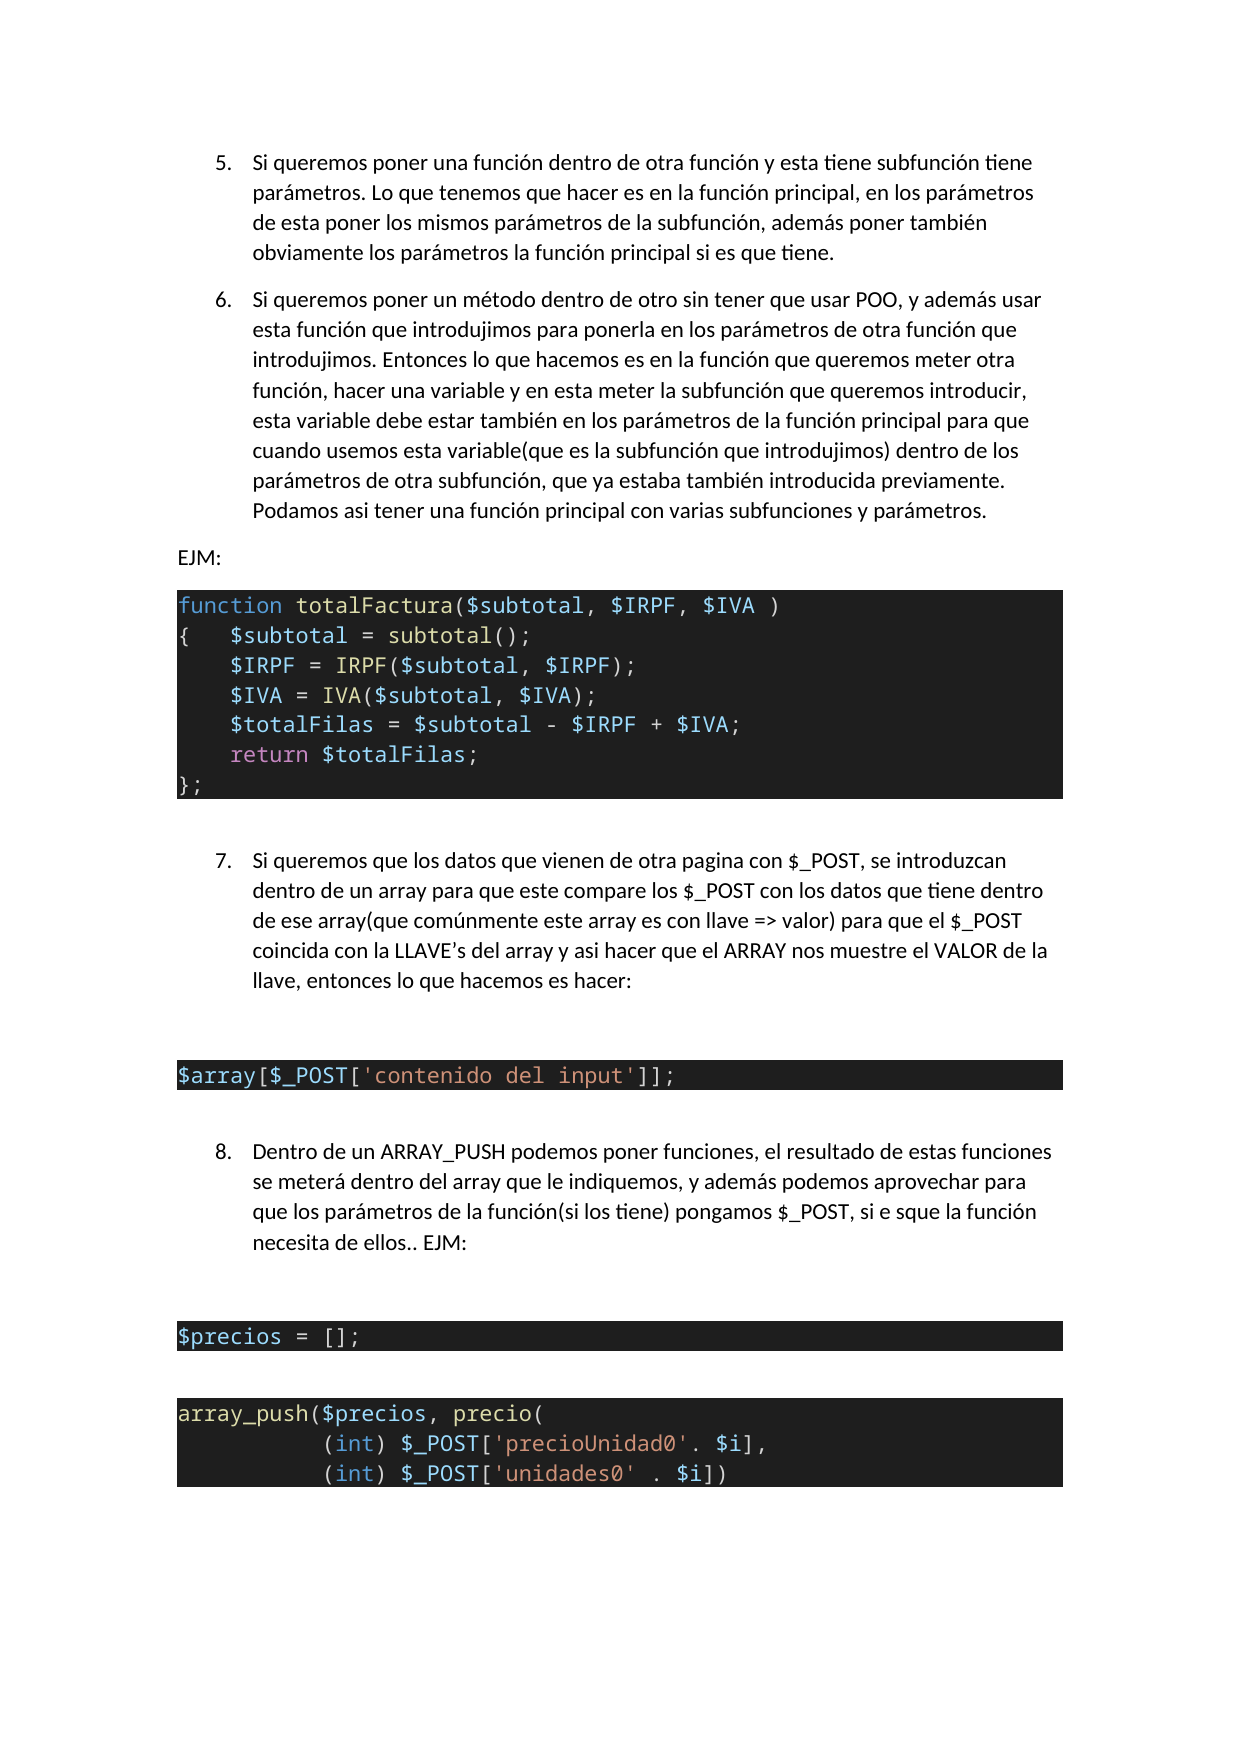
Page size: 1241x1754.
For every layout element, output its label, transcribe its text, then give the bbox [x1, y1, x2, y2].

text $IRPF = IRPF($subtotal, $IRPF); [177, 650, 1063, 680]
text }; [177, 769, 1063, 799]
list Si queremos poner una función dentro de otra función y esta tiene subfunción tiene parámetros. Lo que tenemos que hacer es en la función principal, en los parámetros de esta poner los mismos parámetros de la subfunción, además poner también obviamente los parámetros la función principal si es que tiene. [215, 148, 1063, 266]
text $array[$_POST['contenido del input']]; [177, 1060, 1063, 1090]
text EJM: [177, 543, 1063, 571]
text function totalFactura($subtotal, $IRPF, $IVA ) [177, 590, 1063, 620]
text $IVA = IVA($subtotal, $IVA); [177, 680, 1063, 709]
text $precios = []; [177, 1321, 1063, 1351]
text (int) $_POST['precioUnidad0'. $i], [177, 1428, 1063, 1458]
list Si queremos poner un método dentro de otro sin tener que usar POO, y además usar esta función que introdujimos para ponerla en los parámetros de otra función que introdujimos. Entonces lo que hacemos es en la función que queremos meter otra función, hacer una variable y en esta meter la subfunción que queremos introducir, esta variable debe estar también en los parámetros de la función principal para que cuando usemos esta variable(que es la subfunción que introdujimos) dentro de los parámetros de otra subfunción, que ya estaba también introducida previamente. Podamos asi tener una función principal con varias subfunciones y parámetros. [215, 285, 1063, 524]
list Si queremos que los datos que vienen de otra pagina con $_POST, se introduzcan dentro de un array para que este compare los $_POST con los datos que tiene dentro de ese array(que comúnmente este array es con llave => valor) para que el $_POST coincida con la LLAVE’s del array y asi hacer que el ARRAY nos muestre el VALOR de la llave, entonces lo que hacemos es hacer: [215, 846, 1063, 994]
text { $subtotal = subtotal(); [177, 620, 1063, 650]
text $totalFilas = $subtotal - $IRPF + $IVA; [177, 709, 1063, 739]
list Dentro de un ARRAY_PUSH podemos poner funciones, el resultado de estas funciones se meterá dentro del array que le indiquemos, y además podemos aprovechar para que los parámetros de la función(si los tiene) pongamos $_POST, si e sque la función necesita de ellos.. EJM: [215, 1137, 1063, 1256]
text (int) $_POST['unidades0' . $i]) [177, 1458, 1063, 1487]
text array_push($precios, precio( [177, 1398, 1063, 1428]
text return $totalFilas; [177, 739, 1063, 769]
